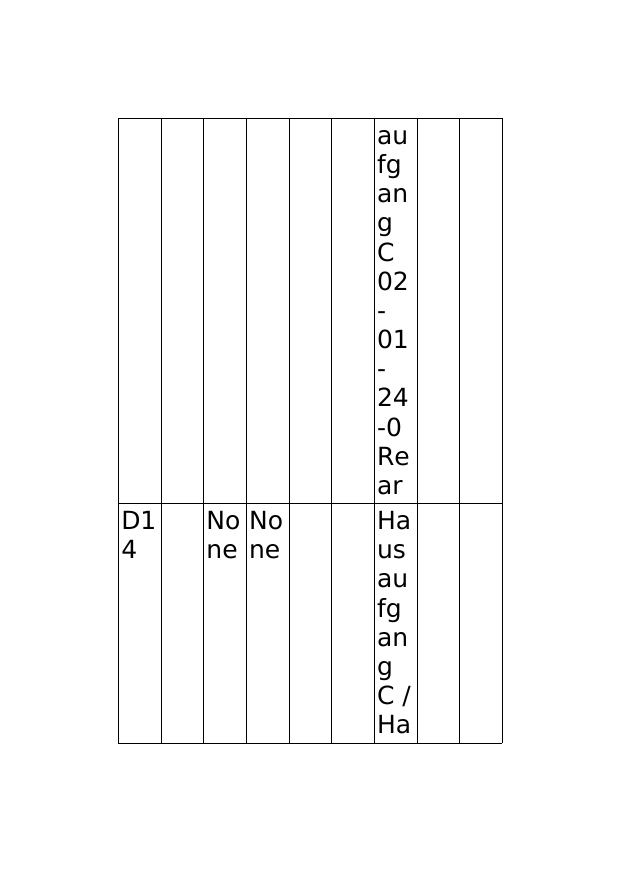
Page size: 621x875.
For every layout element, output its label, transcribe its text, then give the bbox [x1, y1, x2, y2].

table_cell [290, 119, 331, 503]
table_cell Hausaufgang C / Ha [375, 504, 417, 742]
table_cell D14 [119, 504, 161, 742]
table_cell [290, 504, 331, 742]
table_cell None [204, 504, 246, 742]
table_cell [162, 119, 203, 503]
table_cell [162, 504, 203, 742]
table_cell aufgang C 02-01-24-0 Rear [375, 119, 417, 503]
table_cell [332, 504, 374, 742]
table_cell [460, 504, 502, 742]
table_cell [204, 119, 246, 503]
table_cell [119, 119, 161, 503]
table_cell [332, 119, 374, 503]
table_cell None [247, 504, 289, 742]
table_cell [460, 119, 502, 503]
table_cell [418, 119, 459, 503]
table_cell [247, 119, 289, 503]
table_cell [418, 504, 459, 742]
